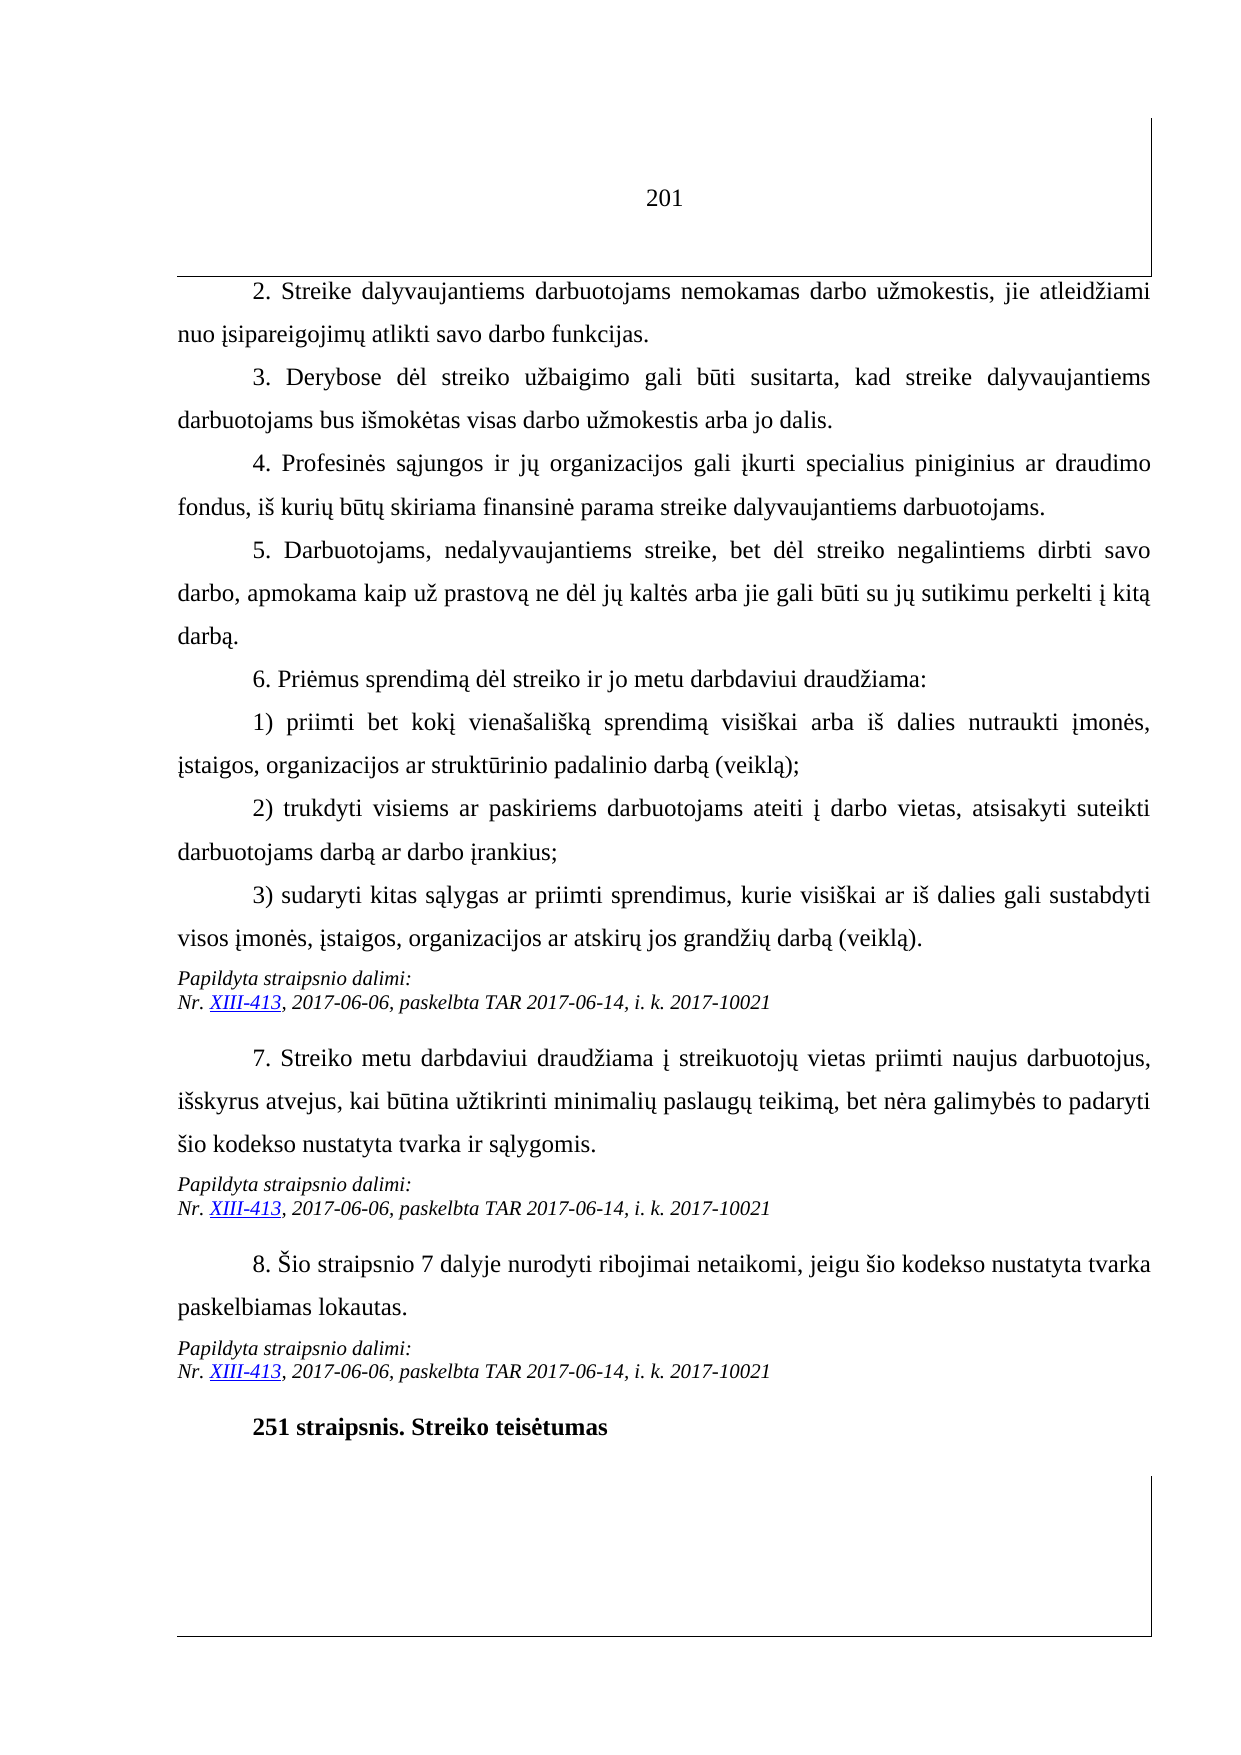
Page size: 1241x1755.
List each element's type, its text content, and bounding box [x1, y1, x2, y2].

text Papildyta straipsnio dalimi: [177, 966, 1152, 990]
text 7. Streiko metu darbdaviui draudžiama į streikuotojų vietas priimti naujus darbuotojus, išskyrus atvejus, kai būtina užtikrinti minimalių paslaugų teikimą, bet nėra galimybės to padaryti šio kodekso nustatyta tvarka ir sąlygomis. [177, 1043, 1152, 1158]
text Nr. XIII-413, 2017-06-06, paskelbta TAR 2017-06-14, i. k. 2017-10021 [177, 990, 1152, 1014]
text 1) priimti bet kokį vienašališką sprendimą visiškai arba iš dalies nutraukti įmonės, įstaigos, organizacijos ar struktūrinio padalinio darbą (veiklą); [177, 707, 1152, 779]
text 6. Priėmus sprendimą dėl streiko ir jo metu darbdaviui draudžiama: [177, 664, 1152, 693]
text Papildyta straipsnio dalimi: [177, 1172, 1152, 1196]
text Nr. XIII-413, 2017-06-06, paskelbta TAR 2017-06-14, i. k. 2017-10021 [177, 1359, 1152, 1383]
text 2) trukdyti visiems ar paskiriems darbuotojams ateiti į darbo vietas, atsisakyti suteikti darbuotojams darbą ar darbo įrankius; [177, 793, 1152, 865]
text 5. Darbuotojams, nedalyvaujantiems streike, bet dėl streiko negalintiems dirbti savo darbo, apmokama kaip už prastovą ne dėl jų kaltės arba jie gali būti su jų sutikimu perkelti į kitą darbą. [177, 535, 1152, 650]
text 4. Profesinės sąjungos ir jų organizacijos gali įkurti specialius piniginius ar draudimo fondus, iš kurių būtų skiriama finansinė parama streike dalyvaujantiems darbuotojams. [177, 448, 1152, 520]
text Papildyta straipsnio dalimi: [177, 1335, 1152, 1359]
text Nr. XIII-413, 2017-06-06, paskelbta TAR 2017-06-14, i. k. 2017-10021 [177, 1196, 1152, 1220]
text 2. Streike dalyvaujantiems darbuotojams nemokamas darbo užmokestis, jie atleidžiami nuo įsipareigojimų atlikti savo darbo funkcijas. [177, 276, 1152, 348]
text 8. Šio straipsnio 7 dalyje nurodyti ribojimai netaikomi, jeigu šio kodekso nustatyta tvarka paskelbiamas lokautas. [177, 1249, 1152, 1321]
text 3) sudaryti kitas sąlygas ar priimti sprendimus, kurie visiškai ar iš dalies gali sustabdyti visos įmonės, įstaigos, organizacijos ar atskirų jos grandžių darbą (veiklą). [177, 880, 1152, 952]
text 3. Derybose dėl streiko užbaigimo gali būti susitarta, kad streike dalyvaujantiems darbuotojams bus išmokėtas visas darbo užmokestis arba jo dalis. [177, 362, 1152, 434]
subtitle 251 straipsnis. Streiko teisėtumas [177, 1412, 1152, 1441]
